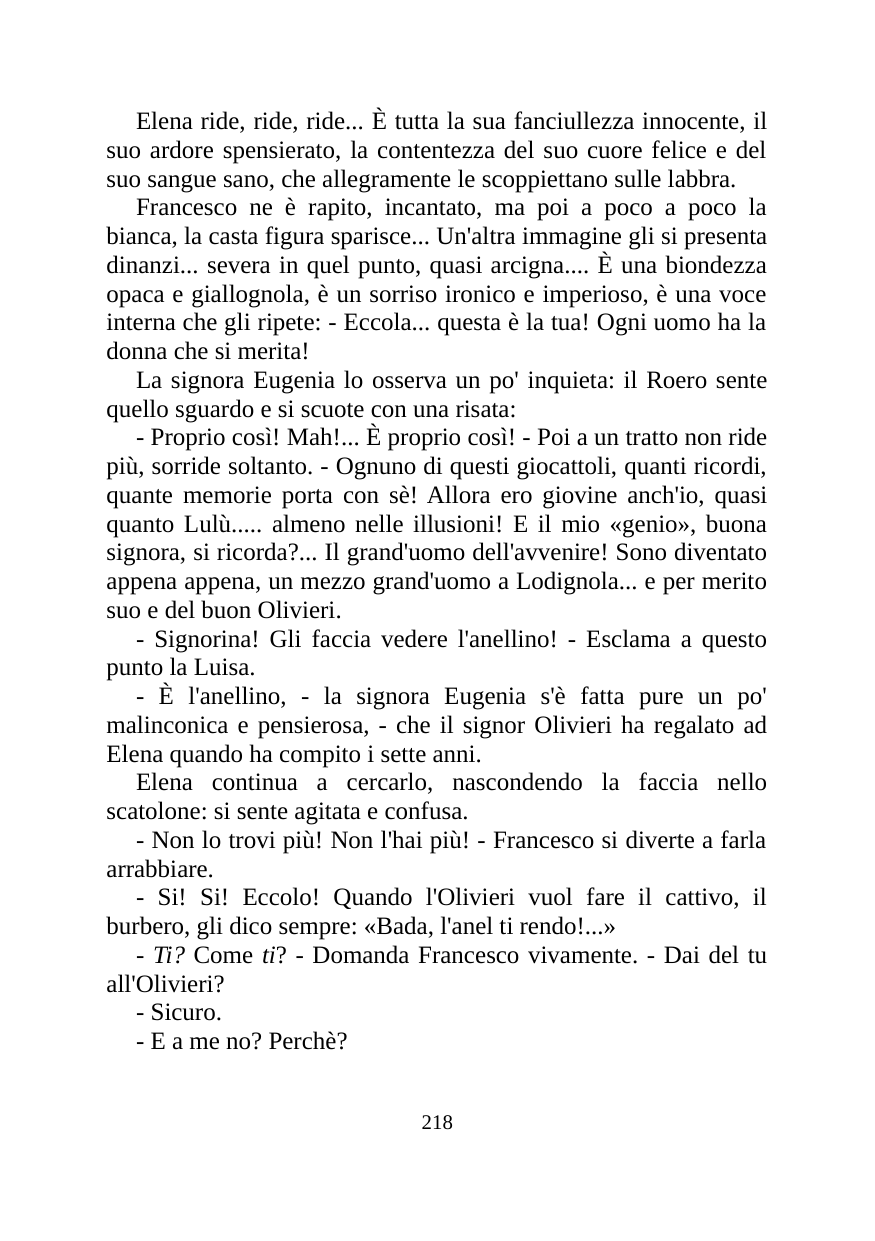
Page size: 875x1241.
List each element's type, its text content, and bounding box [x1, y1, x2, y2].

text - È l'anellino, - la signora Eugenia s'è fatta pure un po' malinconica e pensierosa, - che il signor Olivieri ha regalato ad Elena quando ha compito i sette anni. [106, 681, 768, 767]
text - Sicuro. [106, 997, 768, 1026]
text - Signorina! Gli faccia vedere l'anellino! - Esclama a questo punto la Luisa. [106, 624, 768, 681]
text La signora Eugenia lo osserva un po' inquieta: il Roero sente quello sguardo e si scuote con una risata: [106, 365, 768, 422]
text Elena ride, ride, ride... È tutta la sua fanciullezza innocente, il suo ardore spensierato, la contentezza del suo cuore felice e del suo sangue sano, che allegramente le scoppiettano sulle labbra. [106, 106, 768, 192]
text Elena continua a cercarlo, nascondendo la faccia nello scatolone: si sente agitata e confusa. [106, 767, 768, 825]
text - E a me no? Perchè? [106, 1026, 768, 1055]
text - Proprio così! Mah!... È proprio così! - Poi a un tratto non ride più, sorride soltanto. - Ognuno di questi giocattoli, quanti ricordi, quante memorie porta con sè! Allora ero giovine anch'io, quasi quanto Lulù..... almeno nelle illusioni! E il mio «genio», buona signora, si ricorda?... Il grand'uomo dell'avvenire! Sono diventato appena appena, un mezzo grand'uomo a Lodignola... e per merito suo e del buon Olivieri. [106, 422, 768, 624]
text - Ti? Come ti? - Domanda Francesco vivamente. - Dai del tu all'Olivieri? [106, 940, 768, 997]
text - Si! Si! Eccolo! Quando l'Olivieri vuol fare il cattivo, il burbero, gli dico sempre: «Bada, l'anel ti rendo!...» [106, 882, 768, 940]
text - Non lo trovi più! Non l'hai più! - Francesco si diverte a farla arrabbiare. [106, 825, 768, 882]
text Francesco ne è rapito, incantato, ma poi a poco a poco la bianca, la casta figura sparisce... Un'altra immagine gli si presenta dinanzi... severa in quel punto, quasi arcigna.... È una biondezza opaca e giallognola, è un sorriso ironico e imperioso, è una voce interna che gli ripete: - Eccola... questa è la tua! Ogni uomo ha la donna che si merita! [106, 192, 768, 365]
